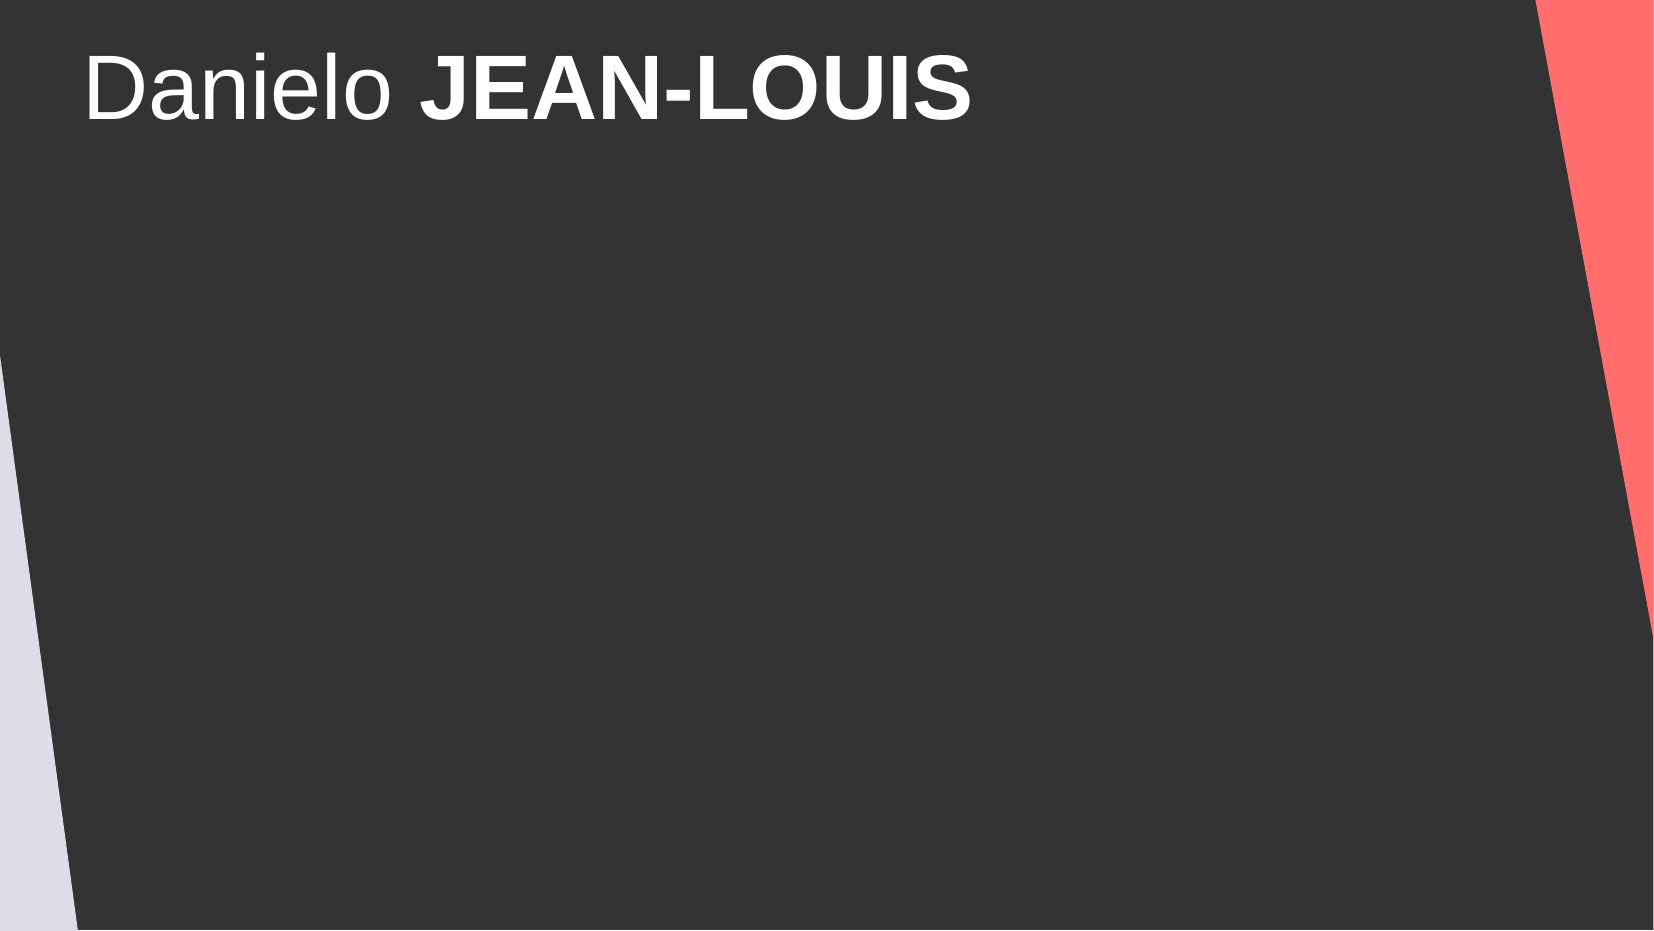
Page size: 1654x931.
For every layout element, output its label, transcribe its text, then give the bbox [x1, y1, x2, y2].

subtitle Danielo JEAN-LOUIS [82, 36, 1571, 345]
text_box [0, 355, 78, 931]
text_box [1535, 0, 1654, 642]
